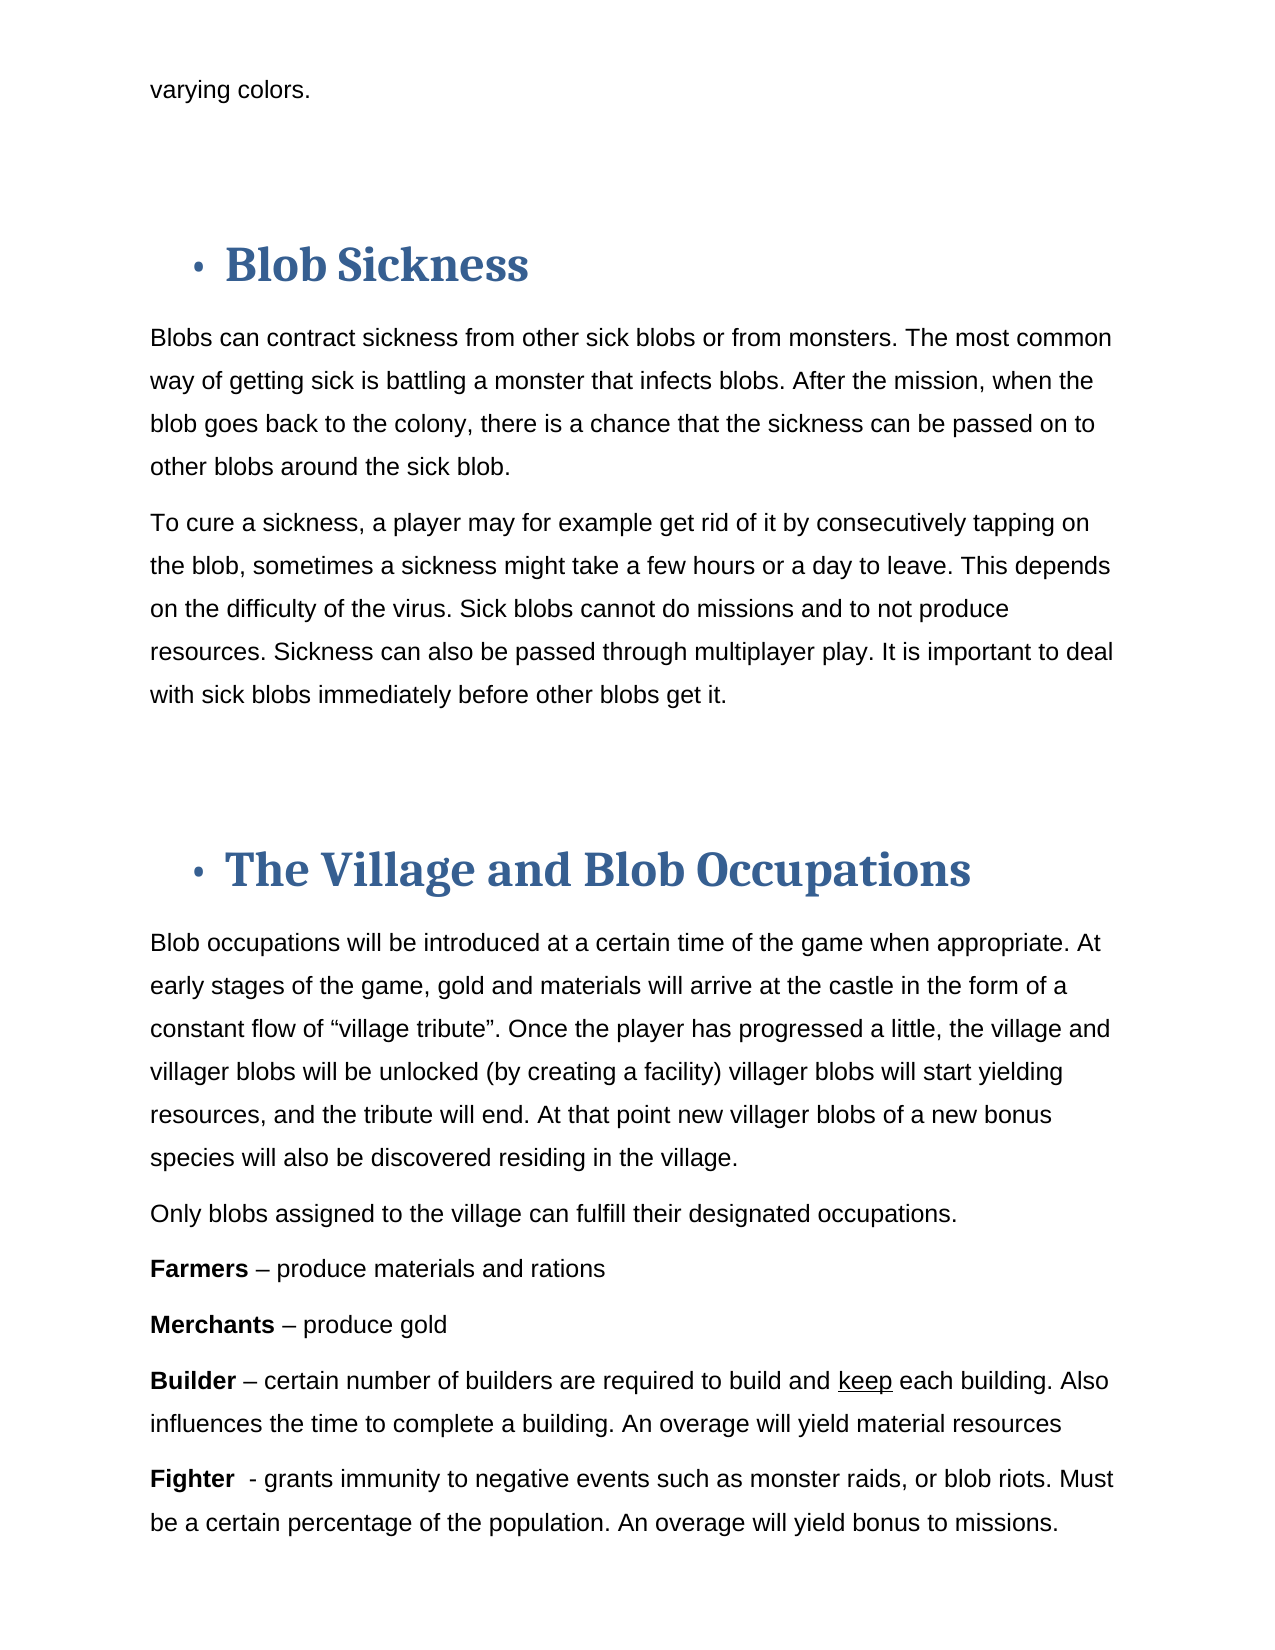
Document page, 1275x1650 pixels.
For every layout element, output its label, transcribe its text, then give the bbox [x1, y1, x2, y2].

text Farmers – produce materials and rations [150, 1254, 1125, 1283]
text Merchants – produce gold [150, 1310, 1125, 1339]
text Fighter - grants immunity to negative events such as monster raids, or blob riots. Must be a certain percentage of the population. An overage will yield bonus to missions. [150, 1464, 1125, 1536]
list Blob Sickness [187, 236, 1125, 294]
text varying colors. [150, 75, 1125, 104]
list The Village and Blob Occupations [187, 841, 1125, 899]
text To cure a sickness, a player may for example get rid of it by consecutively tapping on the blob, sometimes a sickness might take a few hours or a day to leave. This depends on the difficulty of the virus. Sick blobs cannot do missions and to not produce resources. Sickness can also be passed through multiplayer play. It is important to deal with sick blobs immediately before other blobs get it. [150, 507, 1125, 709]
text Blob occupations will be introduced at a certain time of the game when appropriate. At early stages of the game, gold and materials will arrive at the castle in the form of a constant flow of “village tribute”. Once the player has progressed a little, the village and villager blobs will be unlocked (by creating a facility) villager blobs will start yielding resources, and the tribute will end. At that point new villager blobs of a new bonus species will also be discovered residing in the village. [150, 927, 1125, 1172]
text Builder – certain number of builders are required to build and keep each building. Also influences the time to complete a building. An overage will yield material resources [150, 1366, 1125, 1437]
text Only blobs assigned to the village can fulfill their designated occupations. [150, 1199, 1125, 1227]
text Blobs can contract sickness from other sick blobs or from monsters. The most common way of getting sick is battling a monster that infects blobs. After the mission, when the blob goes back to the colony, there is a chance that the sickness can be passed on to other blobs around the sick blob. [150, 322, 1125, 481]
